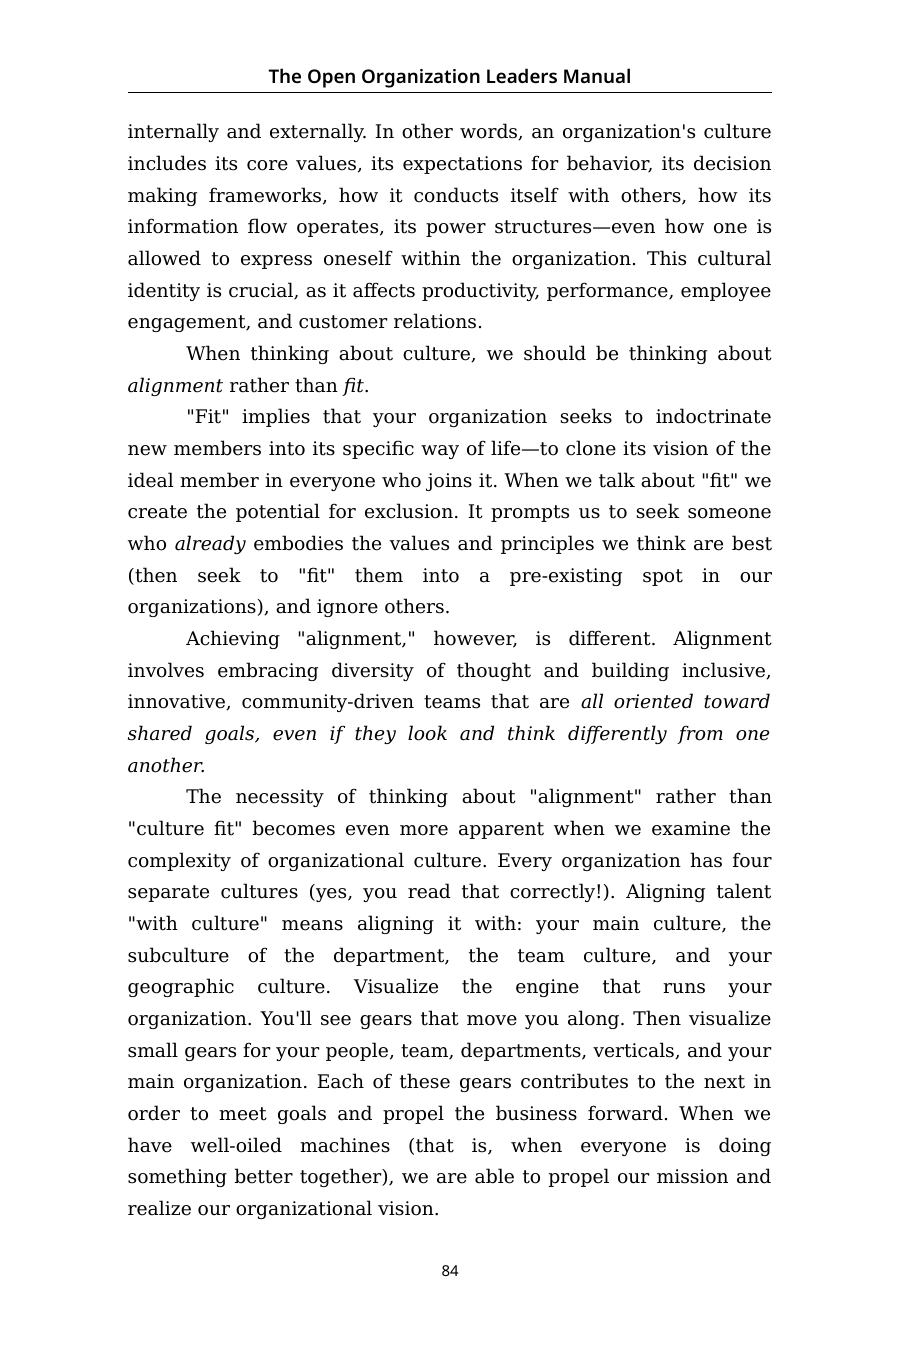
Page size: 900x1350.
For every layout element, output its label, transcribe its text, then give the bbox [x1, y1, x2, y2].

text When thinking about culture, we should be thinking about alignment rather than fit. [127, 343, 772, 397]
text internally and externally. In other words, an organization's culture includes its core values, its expectations for behavior, its decision making frameworks, how it conducts itself with others, how its information flow operates, its power structures—even how one is allowed to express oneself within the organization. This cultural identity is crucial, as it affects productivity, performance, employee engagement, and customer relations. [127, 121, 772, 333]
text "Fit" implies that your organization seeks to indoctrinate new members into its specific way of life—to clone its vision of the ideal member in everyone who joins it. When we talk about "fit" we create the potential for exclusion. It prompts us to seek someone who already embodies the values and principles we think are best (then seek to "fit" them into a pre-existing spot in our organizations), and ignore others. [127, 406, 772, 618]
text The necessity of thinking about "alignment" rather than "culture fit" becomes even more apparent when we examine the complexity of organizational culture. Every organization has four separate cultures (yes, you read that correctly!). Aligning talent "with culture" means aligning it with: your main culture, the subculture of the department, the team culture, and your geographic culture. Visualize the engine that runs your organization. You'll see gears that move you along. Then visualize small gears for your people, team, departments, verticals, and your main organization. Each of these gears contributes to the next in order to meet goals and propel the business forward. When we have well-oiled machines (that is, when everyone is doing something better together), we are able to propel our mission and realize our organizational vision. [127, 786, 772, 1220]
text Achieving "alignment," however, is different. Alignment involves embracing diversity of thought and building inclusive, innovative, community-driven teams that are all oriented toward shared goals, even if they look and think differently from one another. [127, 628, 772, 777]
